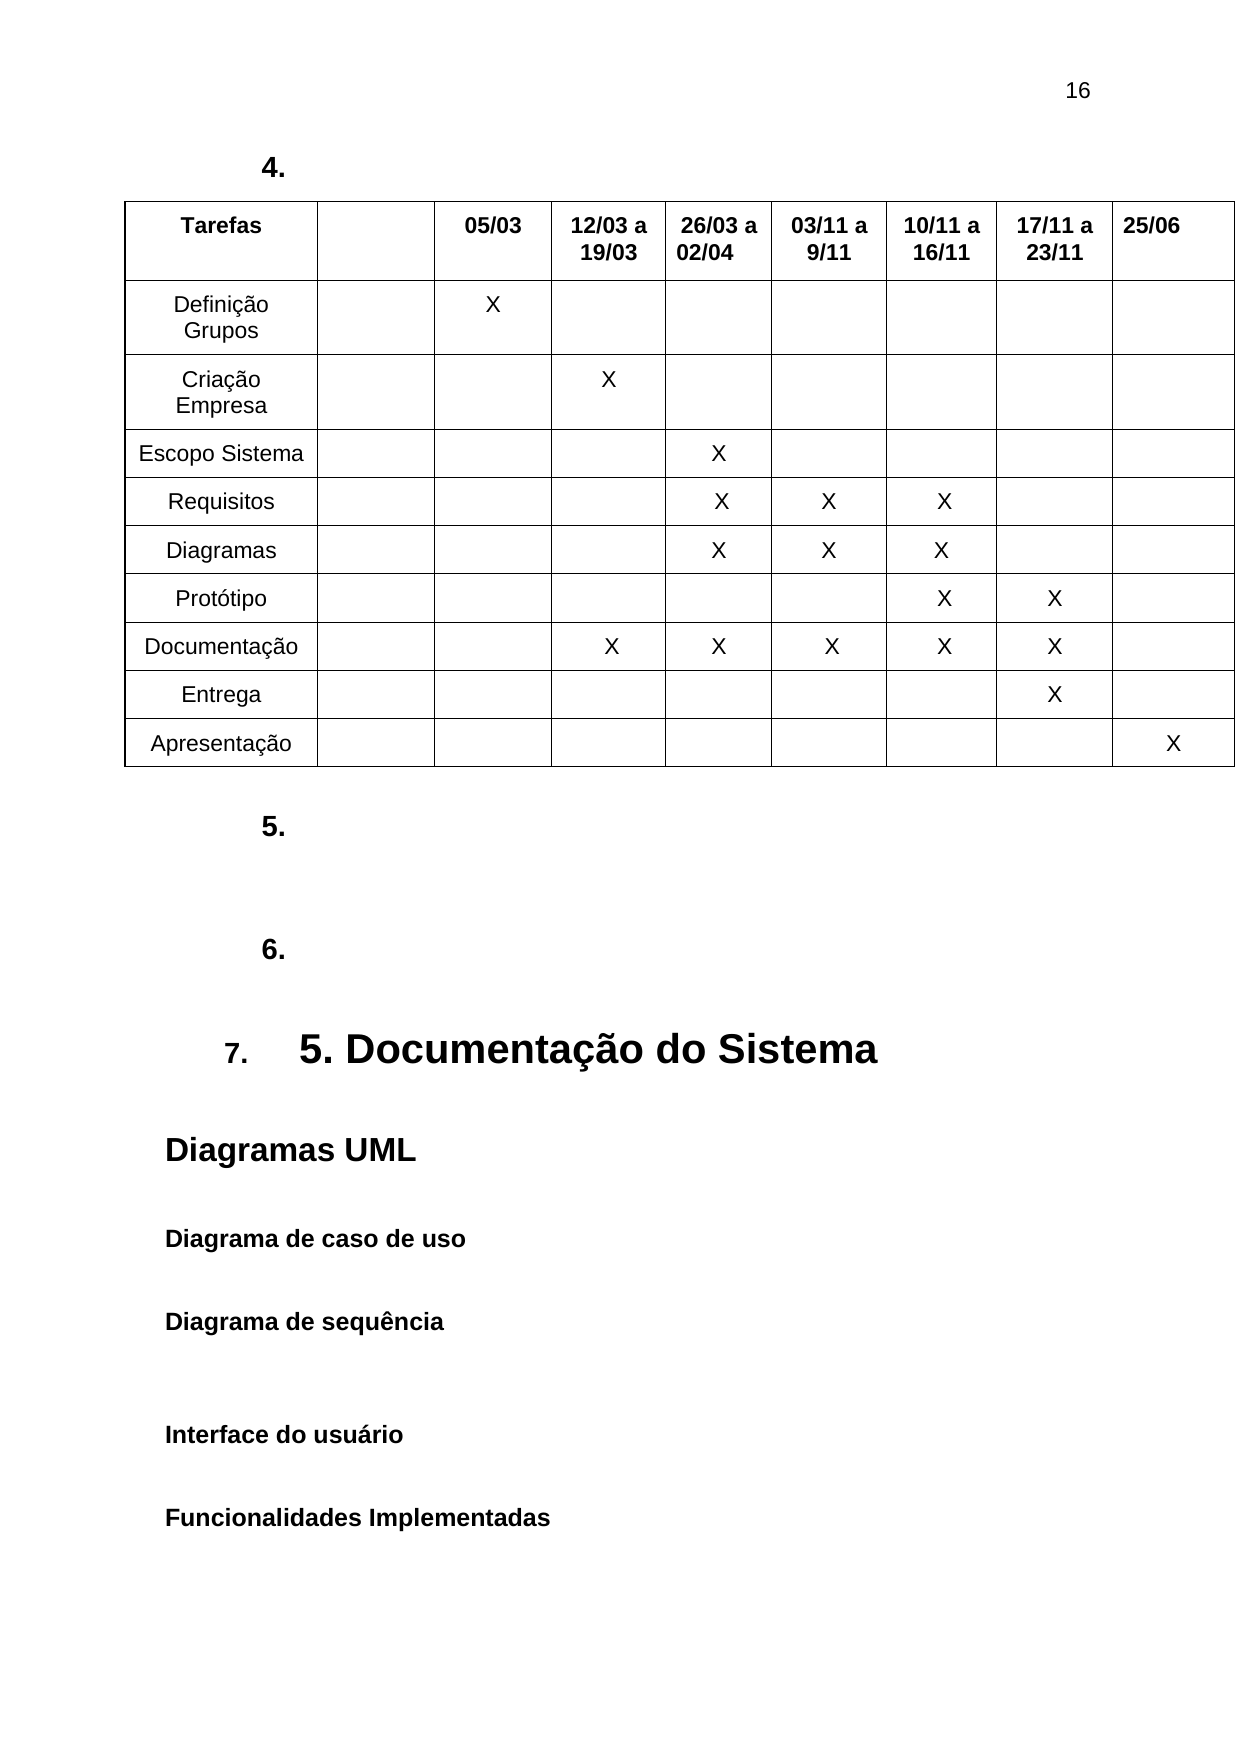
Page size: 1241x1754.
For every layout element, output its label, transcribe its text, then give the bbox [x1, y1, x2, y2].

table_cell X [997, 623, 1112, 670]
table_cell [772, 574, 886, 622]
table_cell Diagramas [126, 526, 317, 573]
table_cell Criação Empresa [126, 355, 317, 429]
table_cell [887, 719, 996, 766]
table_cell X [666, 430, 771, 477]
table_cell [772, 671, 886, 718]
table_cell [1113, 478, 1234, 525]
table_cell [318, 355, 434, 429]
table_cell Documentação [126, 623, 317, 670]
table_cell X [666, 526, 771, 573]
table_cell [997, 478, 1112, 525]
table_cell [666, 281, 771, 354]
table_cell Protótipo [126, 574, 317, 622]
table_cell [552, 430, 665, 477]
table_cell [318, 671, 434, 718]
subtitle Diagrama de sequência [165, 1307, 1091, 1336]
table_cell X [997, 671, 1112, 718]
table_cell Requisitos [126, 478, 317, 525]
table_cell X [887, 623, 996, 670]
table_cell X [997, 574, 1112, 622]
table_cell [318, 574, 434, 622]
subtitle 5. Documentação do Sistema [224, 1024, 1091, 1072]
table_cell [318, 478, 434, 525]
table_cell [552, 526, 665, 573]
table_cell X [887, 478, 996, 525]
table_cell X [435, 281, 551, 354]
table_cell X [1113, 719, 1234, 766]
table_cell [1113, 526, 1234, 573]
table_cell [318, 430, 434, 477]
table_cell [666, 671, 771, 718]
table_cell [666, 574, 771, 622]
table_header 05/03 [435, 202, 551, 279]
table_cell X [772, 478, 886, 525]
table_cell [435, 623, 551, 670]
table_header Tarefas [126, 202, 317, 279]
table_cell [552, 574, 665, 622]
table_cell [997, 430, 1112, 477]
table_cell [552, 719, 665, 766]
table_cell [318, 719, 434, 766]
table_cell [1113, 574, 1234, 622]
table_cell [997, 719, 1112, 766]
table_cell Definição Grupos [126, 281, 317, 354]
table_cell [435, 526, 551, 573]
table_header 12/03 a 19/03 [552, 202, 665, 279]
table_cell [887, 430, 996, 477]
table_cell [997, 355, 1112, 429]
table_cell [997, 526, 1112, 573]
table_cell X [772, 623, 886, 670]
table_cell Escopo Sistema [126, 430, 317, 477]
table_cell [887, 355, 996, 429]
table_cell X [666, 478, 771, 525]
table_cell [435, 430, 551, 477]
table_cell [552, 281, 665, 354]
table_cell [1113, 623, 1234, 670]
table_cell [1113, 355, 1234, 429]
table_cell [435, 478, 551, 525]
table_header [318, 202, 434, 279]
table_cell [666, 719, 771, 766]
table_header 03/11 a 9/11 [772, 202, 886, 279]
table_cell [772, 719, 886, 766]
table_cell [552, 671, 665, 718]
table_cell Entrega [126, 671, 317, 718]
table_header 10/11 a 16/11 [887, 202, 996, 279]
table_cell [552, 478, 665, 525]
subtitle Diagramas UML [150, 1130, 1091, 1168]
table_cell [318, 526, 434, 573]
table_cell [1113, 281, 1234, 354]
table_cell [887, 281, 996, 354]
table_header 26/03 a 02/04 [666, 202, 771, 279]
table_header 25/06 [1113, 202, 1234, 279]
table_cell [435, 719, 551, 766]
subtitle Interface do usuário [165, 1420, 1091, 1449]
table_cell X [666, 623, 771, 670]
table_cell X [552, 623, 665, 670]
table_cell X [887, 526, 996, 573]
table_cell [772, 281, 886, 354]
table_cell [435, 574, 551, 622]
table_cell [318, 281, 434, 354]
table_header 17/11 a 23/11 [997, 202, 1112, 279]
table_cell [887, 671, 996, 718]
table_cell [772, 430, 886, 477]
table_cell X [552, 355, 665, 429]
table_cell Apresentação [126, 719, 317, 766]
table_cell [435, 355, 551, 429]
table_cell X [772, 526, 886, 573]
table_cell [997, 281, 1112, 354]
table_cell [1113, 671, 1234, 718]
table_cell [435, 671, 551, 718]
subtitle Funcionalidades Implementadas [165, 1503, 1091, 1532]
table_cell [1113, 430, 1234, 477]
table_cell [318, 623, 434, 670]
table_cell [666, 355, 771, 429]
table_cell [772, 355, 886, 429]
subtitle Diagrama de caso de uso [165, 1224, 1091, 1253]
table_cell X [887, 574, 996, 622]
